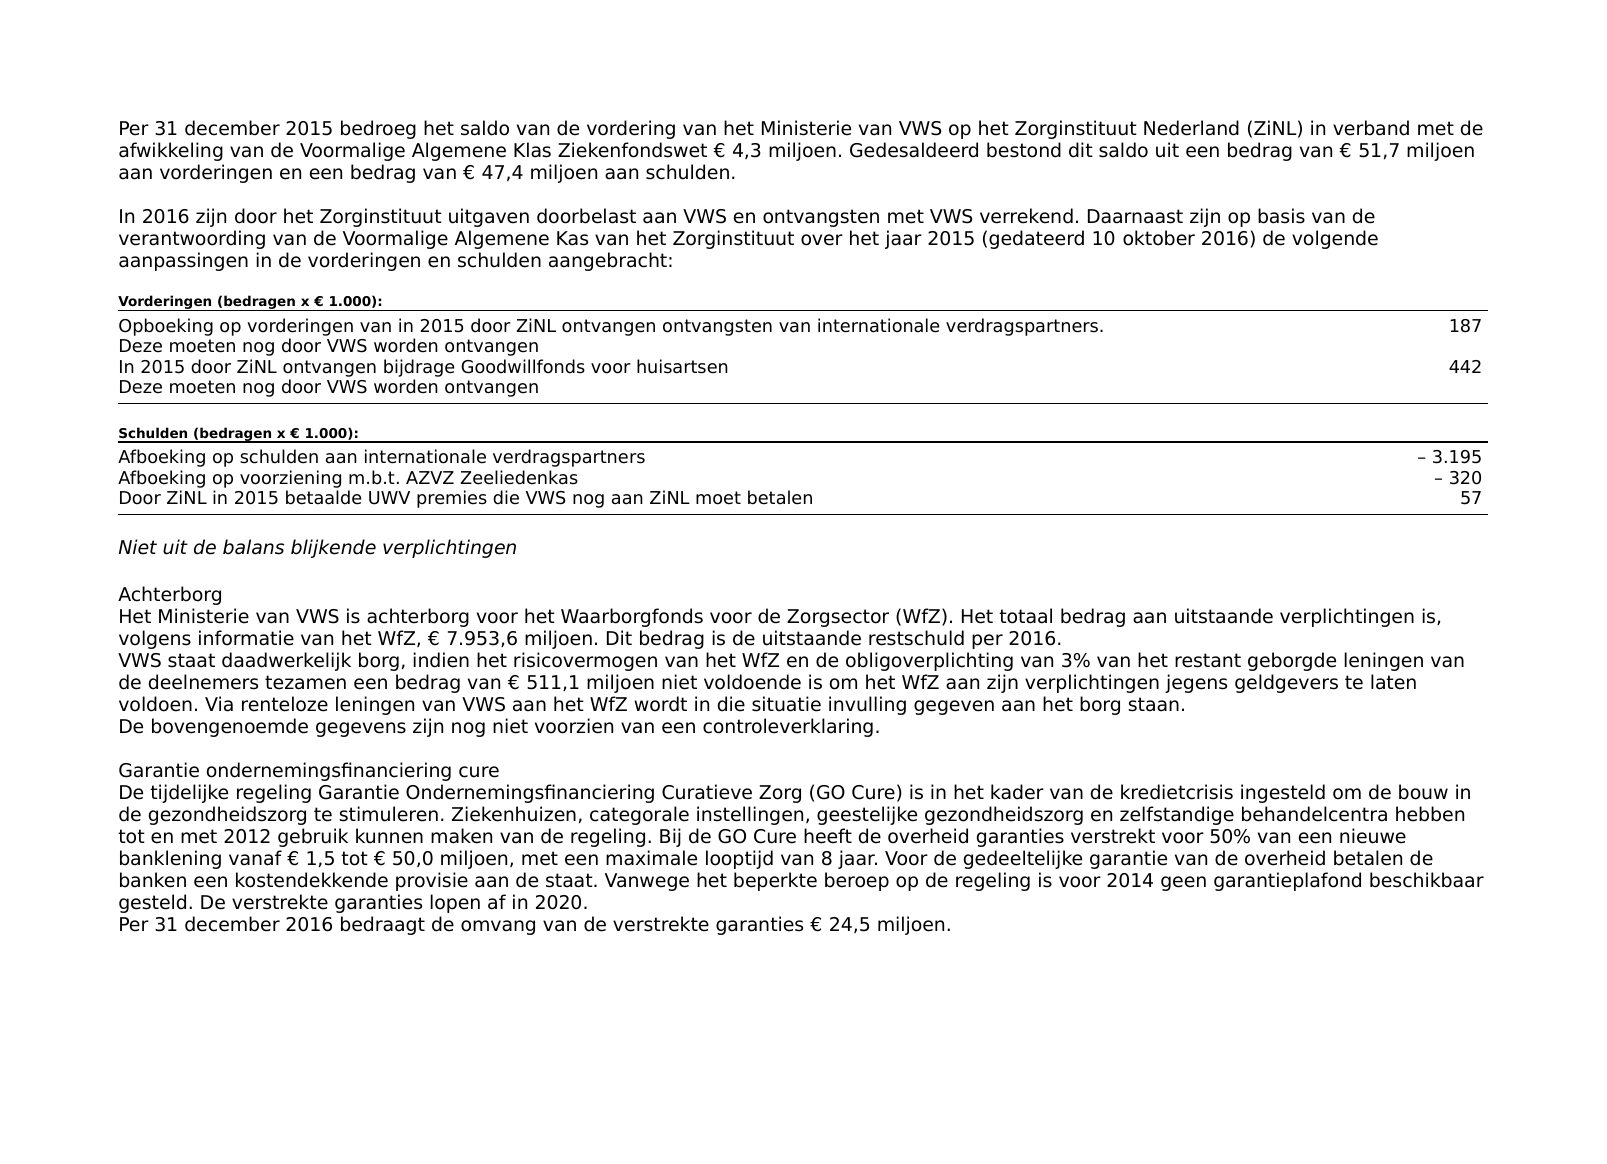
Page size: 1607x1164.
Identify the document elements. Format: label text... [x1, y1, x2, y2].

text Per 31 december 2016 bedraagt de omvang van de verstrekte garanties € 24,5 miljoen. [118, 914, 1488, 936]
table_cell Afboeking op schulden aan internationale verdragspartners [118, 443, 1269, 468]
table_cell Door ZiNL in 2015 betaalde UWV premies die VWS nog aan ZiNL moet betalen [118, 488, 1269, 514]
text Per 31 december 2015 bedroeg het saldo van de vordering van het Ministerie van VWS op het Zorginstituut Nederland (ZiNL) in verband met de afwikkeling van de Voormalige Algemene Klas Ziekenfondswet € 4,3 miljoen. Gedesaldeerd bestond dit saldo uit een bedrag van € 51,7 miljoen aan vorderingen en een bedrag van € 47,4 miljoen aan schulden. [118, 118, 1488, 184]
table_header Schulden (bedragen x € 1.000): [118, 426, 1488, 441]
text Garantie ondernemingsfinanciering cure [118, 760, 1488, 782]
text De tijdelijke regeling Garantie Ondernemingsfinanciering Curatieve Zorg (GO Cure) is in het kader van de kredietcrisis ingesteld om de bouw in de gezondheidszorg te stimuleren. Ziekenhuizen, categorale instellingen, geestelijke gezondheidszorg en zelfstandige behandelcentra hebben tot en met 2012 gebruik kunnen maken van de regeling. Bij de GO Cure heeft de overheid garanties verstrekt voor 50% van een nieuwe banklening vanaf € 1,5 tot € 50,0 miljoen, met een maximale looptijd van 8 jaar. Voor de gedeeltelijke garantie van de overheid betalen de banken een kostendekkende provisie aan de staat. Vanwege het beperkte beroep op de regeling is voor 2014 geen garantieplafond beschikbaar gesteld. De verstrekte garanties lopen af in 2020. [118, 782, 1488, 914]
table_cell – 3.195 [1269, 443, 1488, 468]
text De bovengenoemde gegevens zijn nog niet voorzien van een controleverklaring. [118, 716, 1488, 738]
text VWS staat daadwerkelijk borg, indien het risicovermogen van het WfZ en de obligoverplichting van 3% van het restant geborgde leningen van de deelnemers tezamen een bedrag van € 511,1 miljoen niet voldoende is om het WfZ aan zijn verplichtingen jegens geldgevers te laten voldoen. Via renteloze leningen van VWS aan het WfZ wordt in die situatie invulling gegeven aan het borg staan. [118, 650, 1488, 716]
table_cell Afboeking op voorziening m.b.t. AZVZ Zeeliedenkas [118, 468, 1269, 488]
table_cell 442 [1269, 357, 1488, 403]
subtitle Niet uit de balans blijkende verplichtingen [118, 537, 1488, 559]
table_cell 57 [1269, 488, 1488, 514]
text Het Ministerie van VWS is achterborg voor het Waarborgfonds voor de Zorgsector (WfZ). Het totaal bedrag aan uitstaande verplichtingen is, volgens informatie van het WfZ, € 7.953,6 miljoen. Dit bedrag is de uitstaande restschuld per 2016. [118, 606, 1488, 650]
table_cell – 320 [1269, 468, 1488, 488]
table_cell In 2015 door ZiNL ontvangen bijdrage Goodwillfonds voor huisartsen Deze moeten nog door VWS worden ontvangen [118, 357, 1269, 403]
text Achterborg [118, 584, 1488, 606]
text In 2016 zijn door het Zorginstituut uitgaven doorbelast aan VWS en ontvangsten met VWS verrekend. Daarnaast zijn op basis van de verantwoording van de Voormalige Algemene Kas van het Zorginstituut over het jaar 2015 (gedateerd 10 oktober 2016) de volgende aanpassingen in de vorderingen en schulden aangebracht: [118, 206, 1488, 272]
table_header Vorderingen (bedragen x € 1.000): [118, 294, 1488, 310]
table_cell 187 [1269, 311, 1488, 357]
table_cell Opboeking op vorderingen van in 2015 door ZiNL ontvangen ontvangsten van internationale verdragspartners. Deze moeten nog door VWS worden ontvangen [118, 311, 1269, 357]
